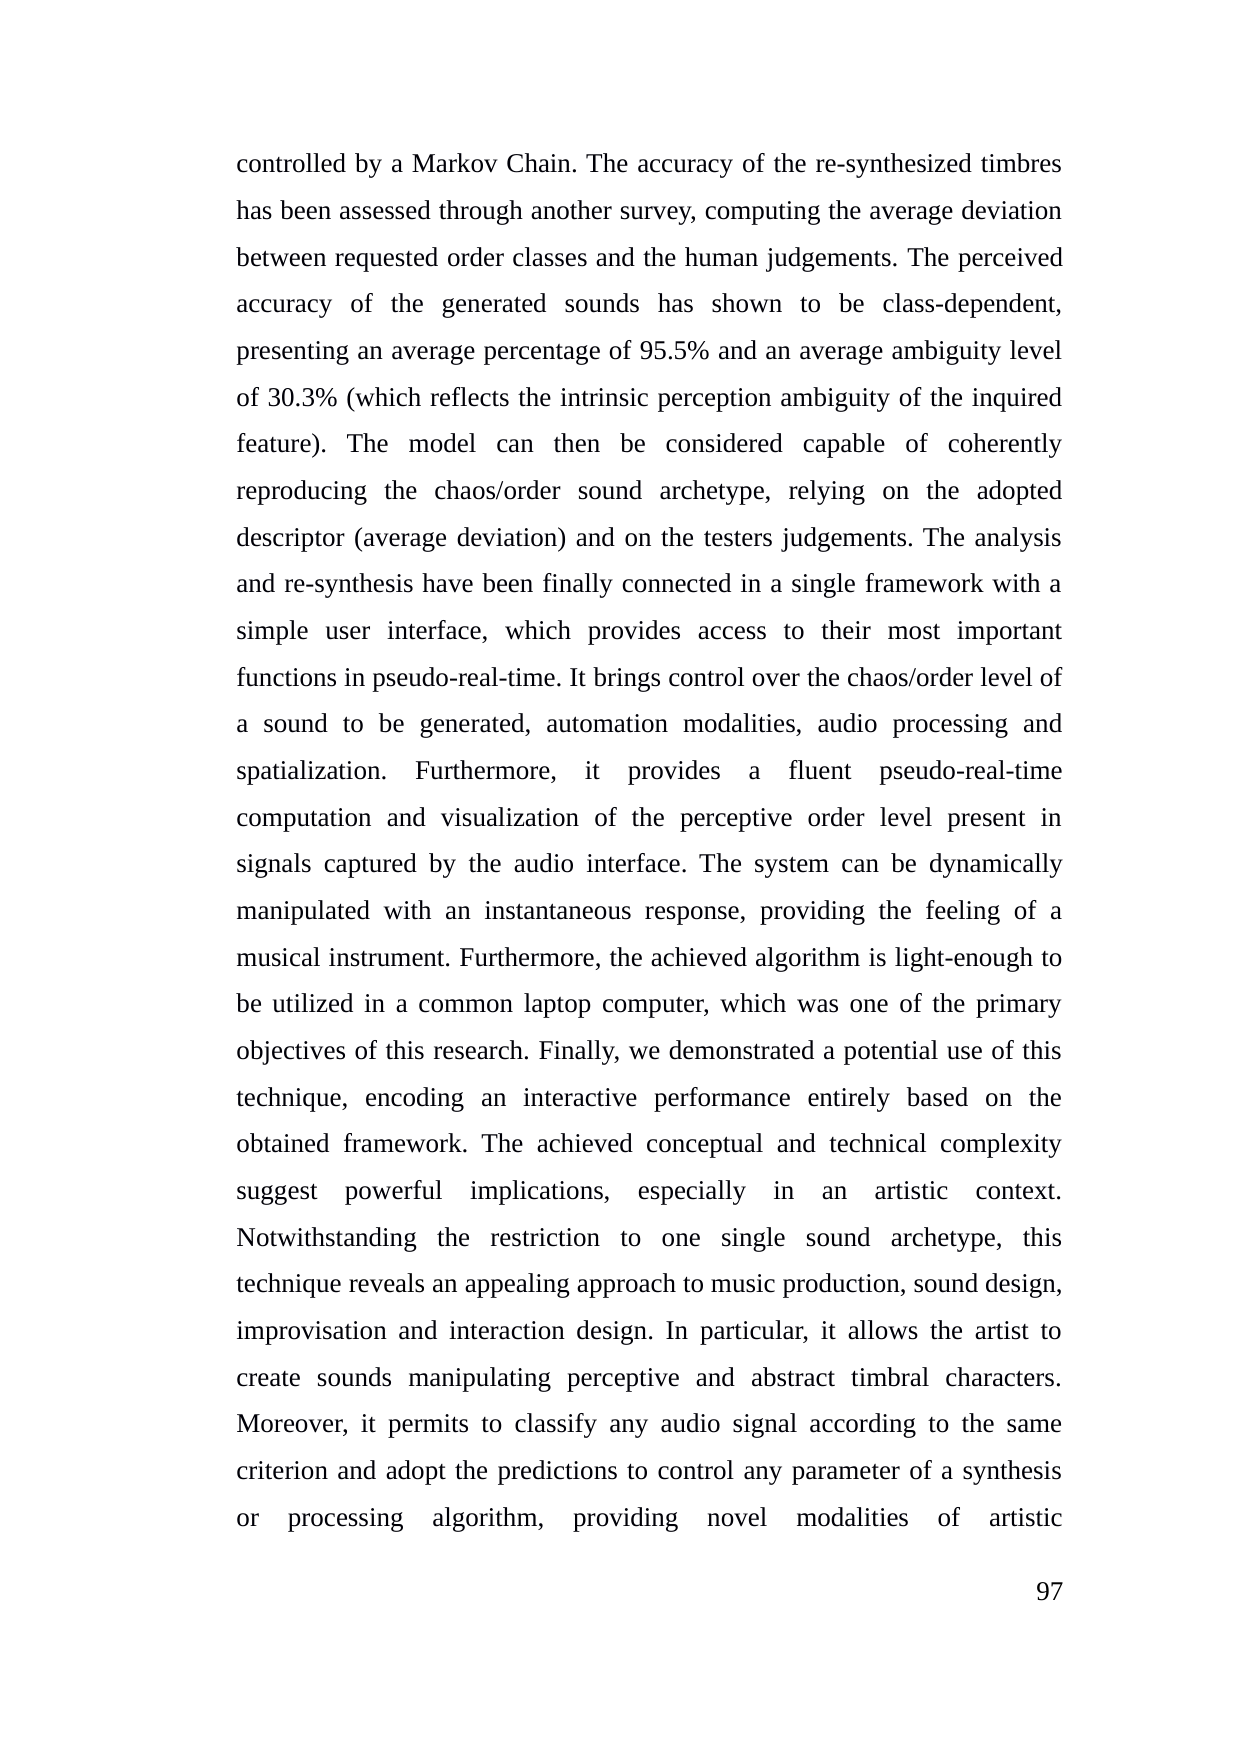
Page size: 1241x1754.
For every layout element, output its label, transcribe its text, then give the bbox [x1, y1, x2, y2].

text controlled by a Markov Chain. The accuracy of the re-synthesized timbres has been assessed through another survey, computing the average deviation between requested order classes and the human judgements. The perceived accuracy of the generated sounds has shown to be class-dependent, presenting an average percentage of 95.5% and an average ambiguity level of 30.3% (which reflects the intrinsic perception ambiguity of the inquired feature). The model can then be considered capable of coherently reproducing the chaos/order sound archetype, relying on the adopted descriptor (average deviation) and on the testers judgements. The analysis and re-synthesis have been finally connected in a single framework with a simple user interface, which provides access to their most important functions in pseudo-real-time. It brings control over the chaos/order level of a sound to be generated, automation modalities, audio processing and spatialization. Furthermore, it provides a fluent pseudo-real-time computation and visualization of the perceptive order level present in signals captured by the audio interface. The system can be dynamically manipulated with an instantaneous response, providing the feeling of a musical instrument. Furthermore, the achieved algorithm is light-enough to be utilized in a common laptop computer, which was one of the primary objectives of this research. Finally, we demonstrated a potential use of this technique, encoding an interactive performance entirely based on the obtained framework. The achieved conceptual and technical complexity suggest powerful implications, especially in an artistic context. Notwithstanding the restriction to one single sound archetype, this technique reveals an appealing approach to music production, sound design, improvisation and interaction design. In particular, it allows the artist to create sounds manipulating perceptive and abstract timbral characters. Moreover, it permits to classify any audio signal according to the same criterion and adopt the predictions to control any parameter of a synthesis or processing algorithm, providing novel modalities of artistic [236, 148, 1063, 1532]
